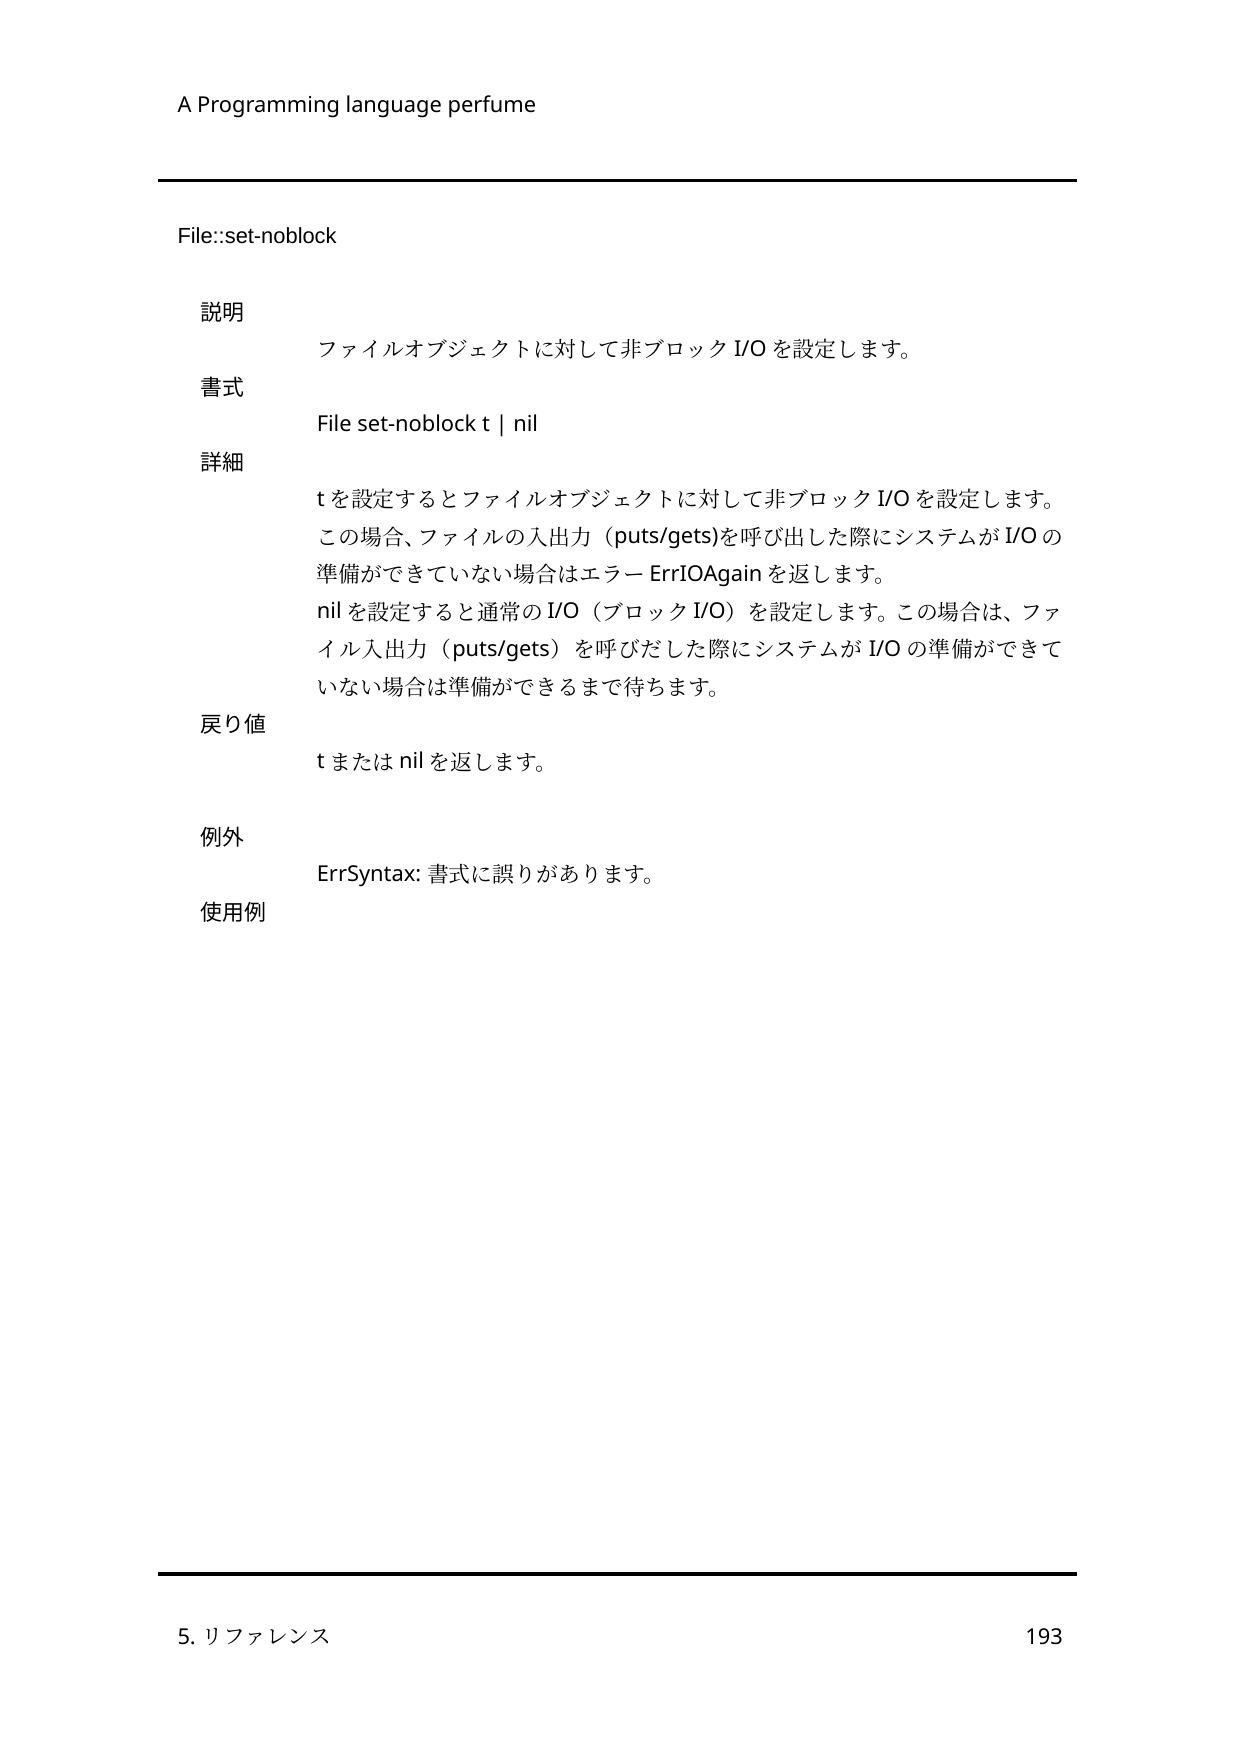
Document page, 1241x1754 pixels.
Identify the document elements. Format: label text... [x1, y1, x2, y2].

table_cell 詳細 [200, 442, 317, 704]
table_cell [317, 892, 1063, 967]
table_cell 書式 [200, 367, 317, 442]
table_cell ErrSyntax: 書式に誤りがあります。 [317, 792, 1063, 892]
table_cell tを設定するとファイルオブジェクトに対して非ブロックI/Oを設定します。この場合、ファイルの入出力（puts/gets)を呼び出した際にシステムがI/Oの準備ができていない場合はエラーErrIOAgainを返します。 nilを設定すると通常のI/O（ブロックI/O）を設定します。この場合は、ファイル入出力（puts/gets）を呼びだした際にシステムがI/Oの準備ができていない場合は準備ができるまで待ちます。 [317, 442, 1063, 704]
table_header ファイルオブジェクトに対して非ブロックI/Oを設定します。 [317, 292, 1063, 367]
table_cell 戻り値 [200, 704, 317, 792]
table_cell 例外 [200, 792, 317, 892]
table_cell tまたはnilを返します。 [317, 704, 1063, 792]
table_cell File set-noblock t | nil [317, 367, 1063, 442]
table_cell 使用例 [200, 892, 317, 967]
table_header 説明 [200, 292, 317, 367]
subtitle File::set-noblock [177, 217, 1063, 254]
